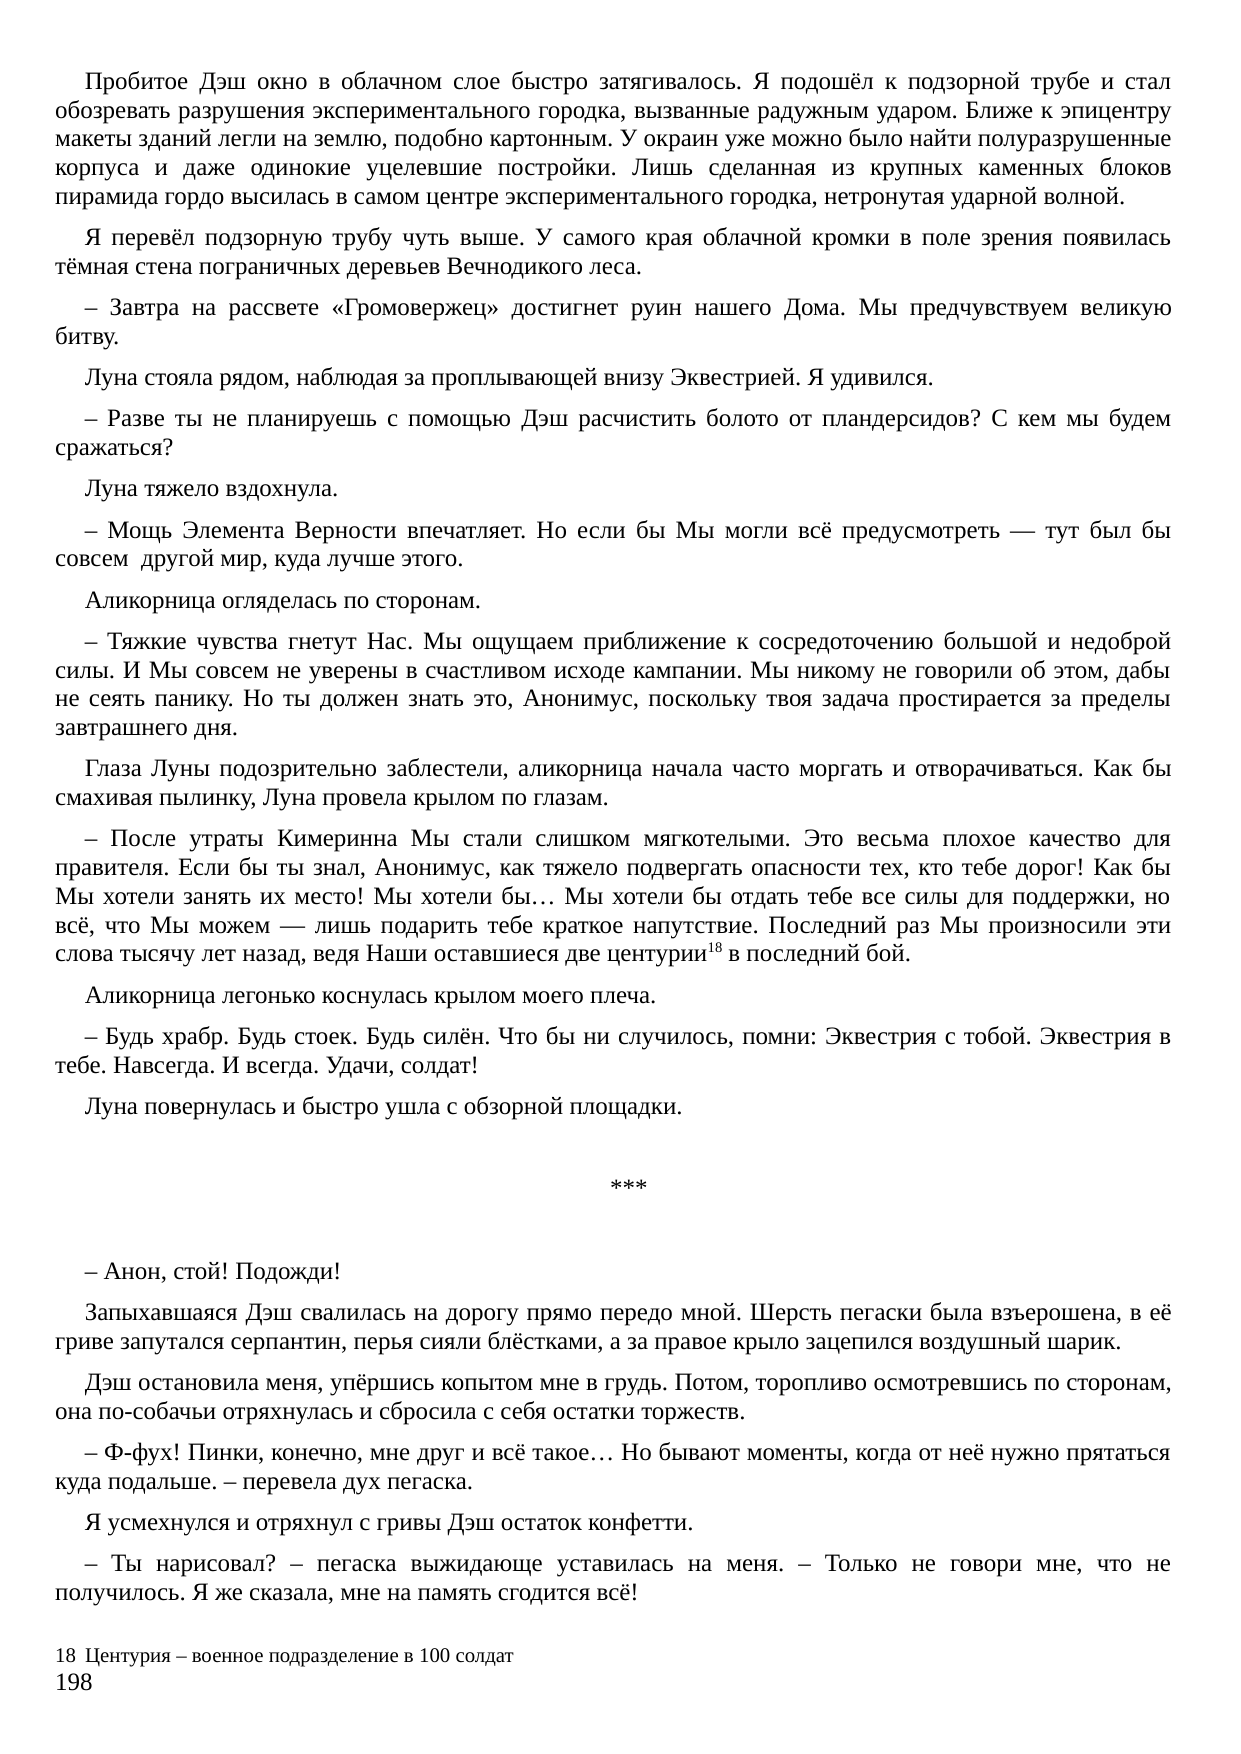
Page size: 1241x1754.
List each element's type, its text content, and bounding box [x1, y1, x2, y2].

text Аликорница огляделась по сторонам. [55, 585, 1173, 613]
text – Разве ты не планируешь с помощью Дэш расчистить болото от пландерсидов? С кем мы будем сражаться? [55, 403, 1173, 461]
text Центурия – военное подразделение в 100 солдат [55, 1642, 1173, 1667]
text – Ф-фух! Пинки, конечно, мне друг и всё такое… Но бывают моменты, когда от неё нужно прятаться куда подальше. – перевела дух пегаска. [55, 1437, 1173, 1495]
text – Будь храбр. Будь стоек. Будь силён. Что бы ни случилось, помни: Эквестрия с тобой. Эквестрия в тебе. Навсегда. И всегда. Удачи, солдат! [55, 1021, 1173, 1078]
text – Анон, стой! Подожди! [55, 1256, 1173, 1285]
text *** [55, 1173, 1173, 1202]
text – Ты нарисовал? – пегаска выжидающе уставилась на меня. – Только не говори мне, что не получилось. Я же сказала, мне на память сгодится всё! [55, 1548, 1173, 1606]
text Глаза Луны подозрительно заблестели, аликорница начала часто моргать и отворачиваться. Как бы смахивая пылинку, Луна провела крылом по глазам. [55, 753, 1173, 811]
text Дэш остановила меня, упёршись копытом мне в грудь. Потом, торопливо осмотревшись по сторонам, она по-собачьи отряхнулась и сбросила с себя остатки торжеств. [55, 1367, 1173, 1425]
text Луна повернулась и быстро ушла с обзорной площадки. [55, 1091, 1173, 1120]
text – После утраты Кимеринна Мы стали слишком мягкотелыми. Это весьма плохое качество для правителя. Если бы ты знал, Анонимус, как тяжело подвергать опасности тех, кто тебе дорог! Как бы Мы хотели занять их место! Мы хотели бы… Мы хотели бы отдать тебе все силы для поддержки, но всё, что Мы можем — лишь подарить тебе краткое напутствие. Последний раз Мы произносили эти слова тысячу лет назад, ведя Наши оставшиеся две центурии в последний бой. [55, 823, 1173, 967]
text Я усмехнулся и отряхнул с гривы Дэш остаток конфетти. [55, 1507, 1173, 1536]
text Аликорница легонько коснулась крылом моего плеча. [55, 980, 1173, 1008]
text – Тяжкие чувства гнетут Нас. Мы ощущаем приближение к сосредоточению большой и недоброй силы. И Мы совсем не уверены в счастливом исходе кампании. Мы никому не говорили об этом, дабы не сеять панику. Но ты должен знать это, Анонимус, поскольку твоя задача простирается за пределы завтрашнего дня. [55, 626, 1173, 741]
text – Завтра на рассвете «Громовержец» достигнет руин нашего Дома. Мы предчувствуем великую битву. [55, 292, 1173, 350]
text Луна тяжело вздохнула. [55, 473, 1173, 502]
text Я перевёл подзорную трубу чуть выше. У самого края облачной кромки в поле зрения появилась тёмная стена пограничных деревьев Вечнодикого леса. [55, 222, 1173, 280]
text – Мощь Элемента Верности впечатляет. Но если бы Мы могли всё предусмотреть — тут был бы совсем другой мир, куда лучше этого. [55, 515, 1173, 572]
text Луна стояла рядом, наблюдая за проплывающей внизу Эквестрией. Я удивился. [55, 362, 1173, 391]
text Запыхавшаяся Дэш свалилась на дорогу прямо передо мной. Шерсть пегаски была взъерошена, в её гриве запутался серпантин, перья сияли блёстками, а за правое крыло зацепился воздушный шарик. [55, 1297, 1173, 1355]
text Пробитое Дэш окно в облачном слое быстро затягивалось. Я подошёл к подзорной трубе и стал обозревать разрушения экспериментального городка, вызванные радужным ударом. Ближе к эпицентру макеты зданий легли на землю, подобно картонным. У окраин уже можно было найти полуразрушенные корпуса и даже одинокие уцелевшие постройки. Лишь сделанная из крупных каменных блоков пирамида гордо высилась в самом центре экспериментального городка, нетронутая ударной волной. [55, 66, 1173, 210]
